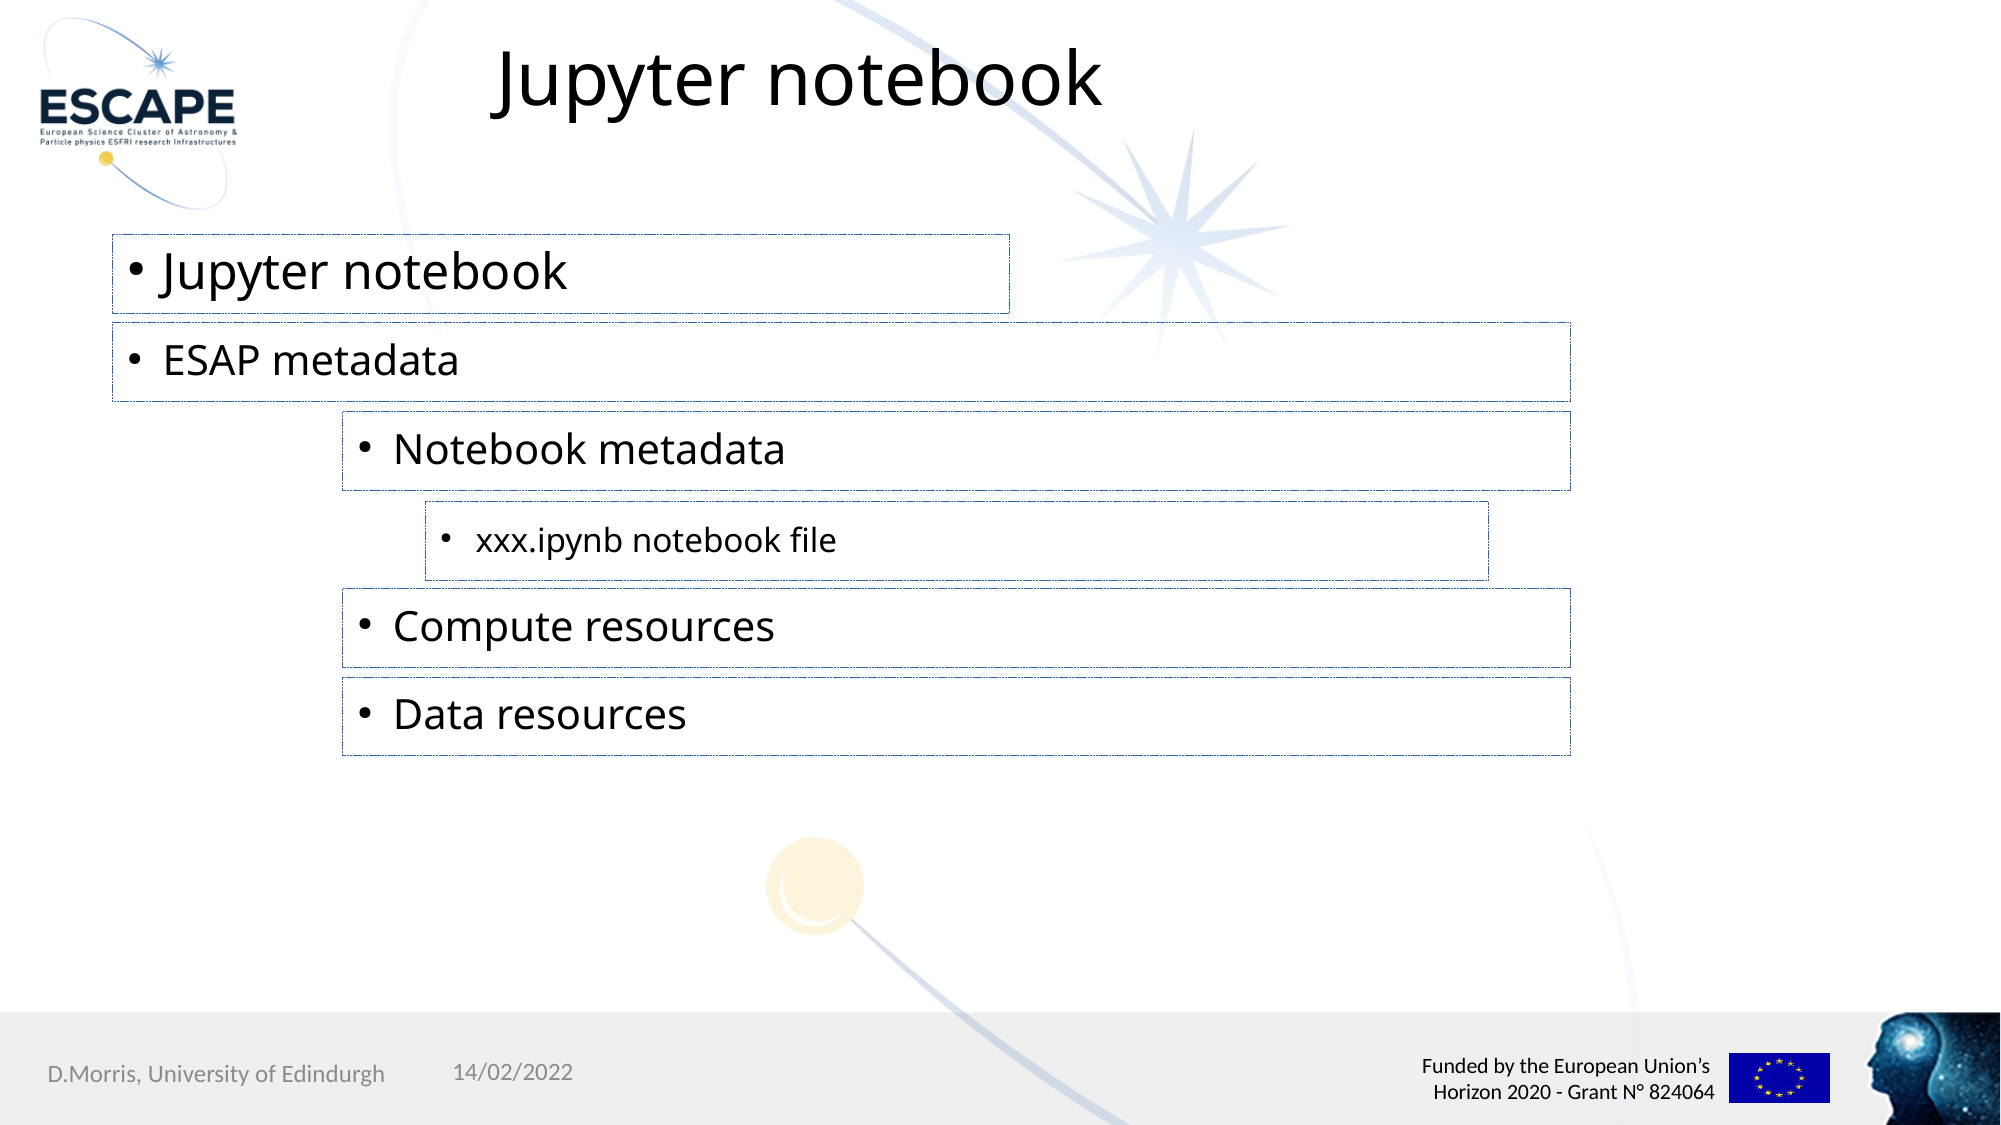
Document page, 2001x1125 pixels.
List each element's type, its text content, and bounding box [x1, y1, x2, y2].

title Jupyter notebook [481, 11, 1519, 150]
footer D.Morris, University of Edindurgh [32, 1042, 414, 1103]
title ESAP metadata [112, 322, 1571, 402]
picture [0, 0, 2001, 1125]
slide_number 14/02/2022 [437, 1043, 662, 1099]
title Notebook metadata [342, 411, 1571, 491]
title Data resources [342, 677, 1571, 756]
title Jupyter notebook [112, 234, 1010, 314]
title xxx.ipynb notebook file [425, 501, 1489, 581]
title Compute resources [342, 588, 1571, 668]
